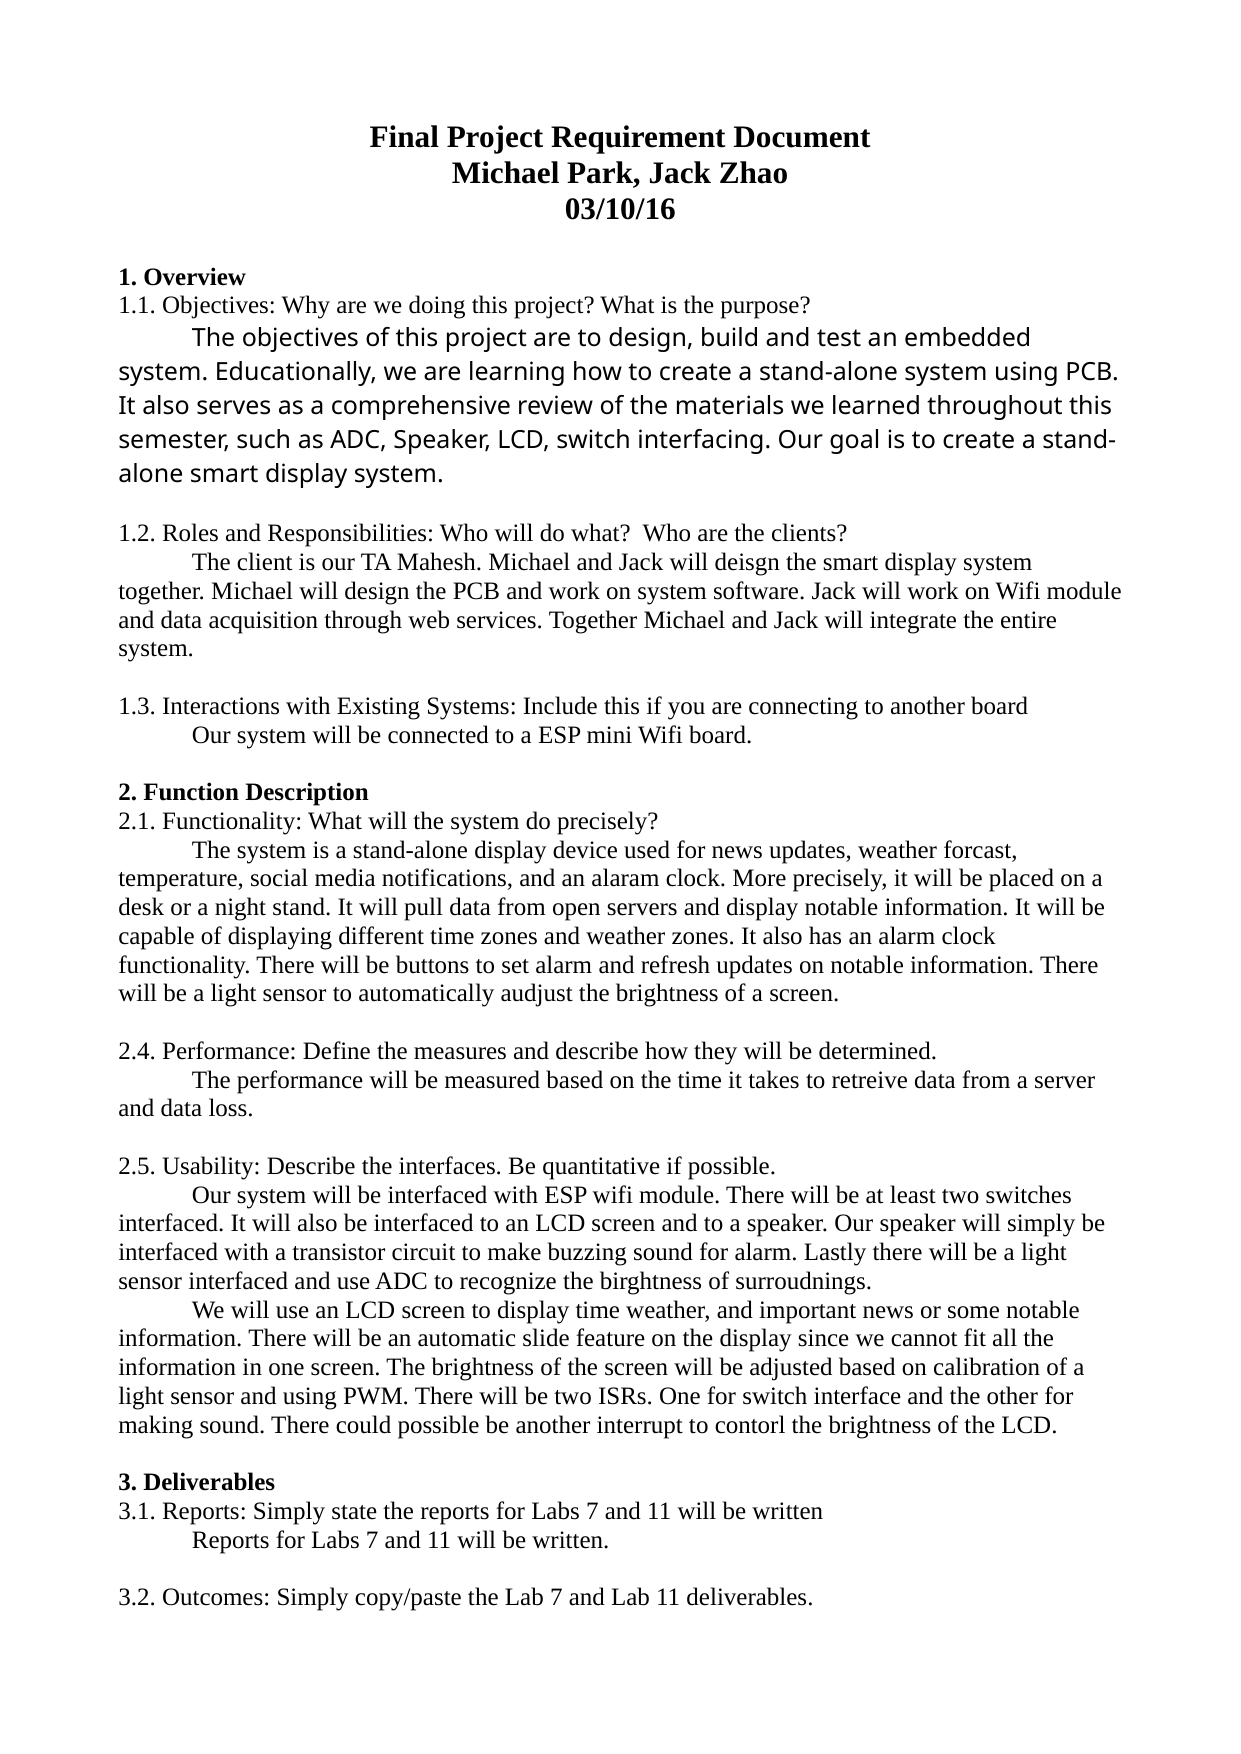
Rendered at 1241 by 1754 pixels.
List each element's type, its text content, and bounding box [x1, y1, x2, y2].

text The system is a stand-alone display device used for news updates, weather forcast, temperature, social media notifications, and an alaram clock. More precisely, it will be placed on a desk or a night stand. It will pull data from open servers and display notable information. It will be capable of displaying different time zones and weather zones. It also has an alarm clock functionality. There will be buttons to set alarm and refresh updates on notable information. There will be a light sensor to automatically audjust the brightness of a screen. [118, 835, 1122, 1007]
text The objectives of this project are to design, build and test an embedded system. Educationally, we are learning how to create a stand-alone system using PCB. It also serves as a comprehensive review of the materials we learned throughout this semester, such as ADC, Speaker, LCD, switch interfacing. Our goal is to create a stand-alone smart display system. [118, 319, 1122, 490]
text Final Project Requirement Document [118, 118, 1122, 154]
text The performance will be measured based on the time it takes to retreive data from a server and data loss. [118, 1065, 1122, 1122]
text 2.5. Usability: Describe the interfaces. Be quantitative if possible. [118, 1151, 1122, 1180]
text 2.4. Performance: Define the measures and describe how they will be determined. [118, 1036, 1122, 1065]
text 3.1. Reports: Simply state the reports for Labs 7 and 11 will be written [118, 1496, 1122, 1525]
text Our system will be interfaced with ESP wifi module. There will be at least two switches interfaced. It will also be interfaced to an LCD screen and to a speaker. Our speaker will simply be interfaced with a transistor circuit to make buzzing sound for alarm. Lastly there will be a light sensor interfaced and use ADC to recognize the birghtness of surroudnings. [118, 1180, 1122, 1295]
list 1.3. Interactions with Existing Systems: Include this if you are connecting to another board [118, 691, 1122, 720]
text The client is our TA Mahesh. Michael and Jack will deisgn the smart display system together. Michael will design the PCB and work on system software. Jack will work on Wifi module and data acquisition through web services. Together Michael and Jack will integrate the entire system. [118, 547, 1122, 662]
text 1. Overview [118, 262, 1122, 291]
text Michael Park, Jack Zhao [118, 154, 1122, 190]
text 03/10/16 [118, 190, 1122, 226]
text 2.1. Functionality: What will the system do precisely? [118, 806, 1122, 835]
list 1.1. Objectives: Why are we doing this project? What is the purpose? [118, 291, 1122, 319]
list 1.2. Roles and Responsibilities: Who will do what? Who are the clients? [118, 518, 1122, 547]
text Reports for Labs 7 and 11 will be written. [118, 1525, 1122, 1553]
text 2. Function Description [118, 777, 1122, 806]
text 3. Deliverables [118, 1467, 1122, 1496]
text We will use an LCD screen to display time weather, and important news or some notable information. There will be an automatic slide feature on the display since we cannot fit all the information in one screen. The brightness of the screen will be adjusted based on calibration of a light sensor and using PWM. There will be two ISRs. One for switch interface and the other for making sound. There could possible be another interrupt to contorl the brightness of the LCD. [118, 1295, 1122, 1438]
text Our system will be connected to a ESP mini Wifi board. [118, 720, 1122, 748]
text 3.2. Outcomes: Simply copy/paste the Lab 7 and Lab 11 deliverables. [118, 1582, 1122, 1611]
